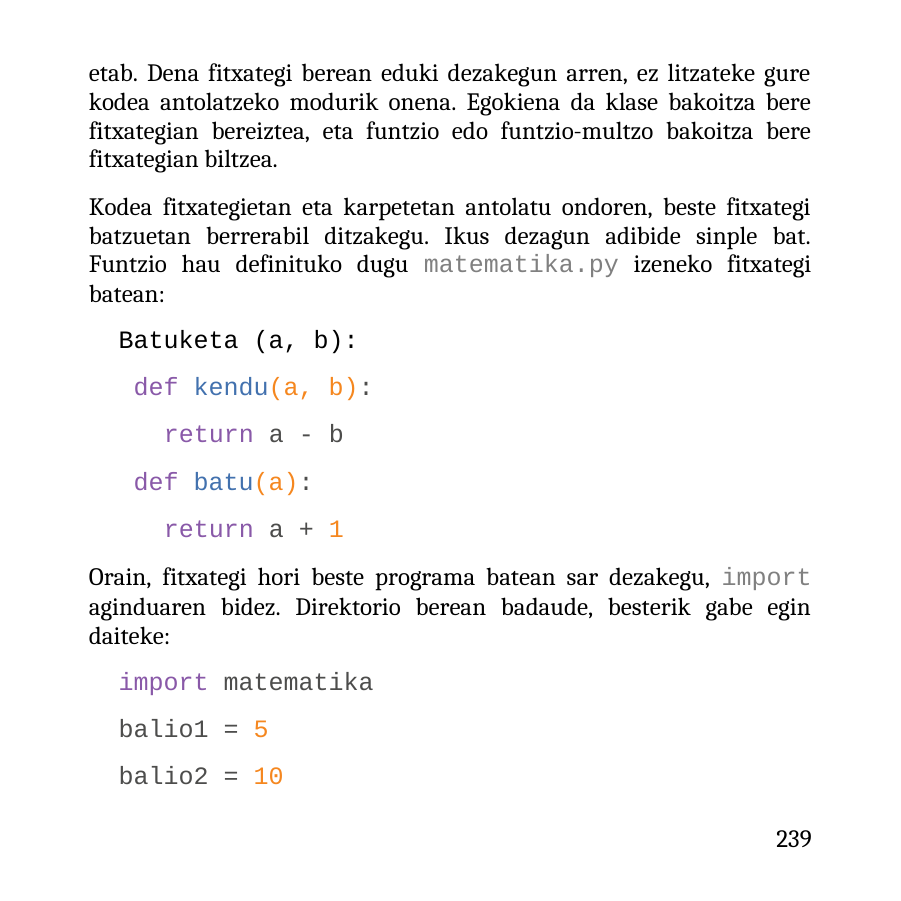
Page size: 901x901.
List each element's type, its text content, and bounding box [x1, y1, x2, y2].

text etab. Dena fitxategi berean eduki dezakegun arren, ez litzateke gure kodea antolatzeko modurik onena. Egokiena da klase bakoitza bere fitxategian bereiztea, eta funtzio edo funtzio-multzo bakoitza bere fitxategian biltzea. [89, 59, 811, 174]
text def kendu(a, b): [118, 375, 811, 403]
text return a - b [118, 422, 811, 450]
text import matematika [118, 669, 811, 698]
text Kodea fitxategietan eta karpetetan antolatu ondoren, beste fitxategi batzuetan berrerabil ditzakegu. Ikus dezagun adibide sinple bat. Funtzio hau definituko dugu matematika.py izeneko fitxategi batean: [89, 193, 811, 309]
text balio2 = 10 [118, 764, 811, 792]
text Batuketa (a, b): [118, 328, 811, 356]
text def batu(a): [118, 469, 811, 497]
text balio1 = 5 [118, 717, 811, 745]
text Orain, fitxategi hori beste programa batean sar dezakegu, import aginduaren bidez. Direktorio berean badaude, besterik gabe egin daiteke: [89, 563, 811, 651]
text return a + 1 [118, 516, 811, 544]
